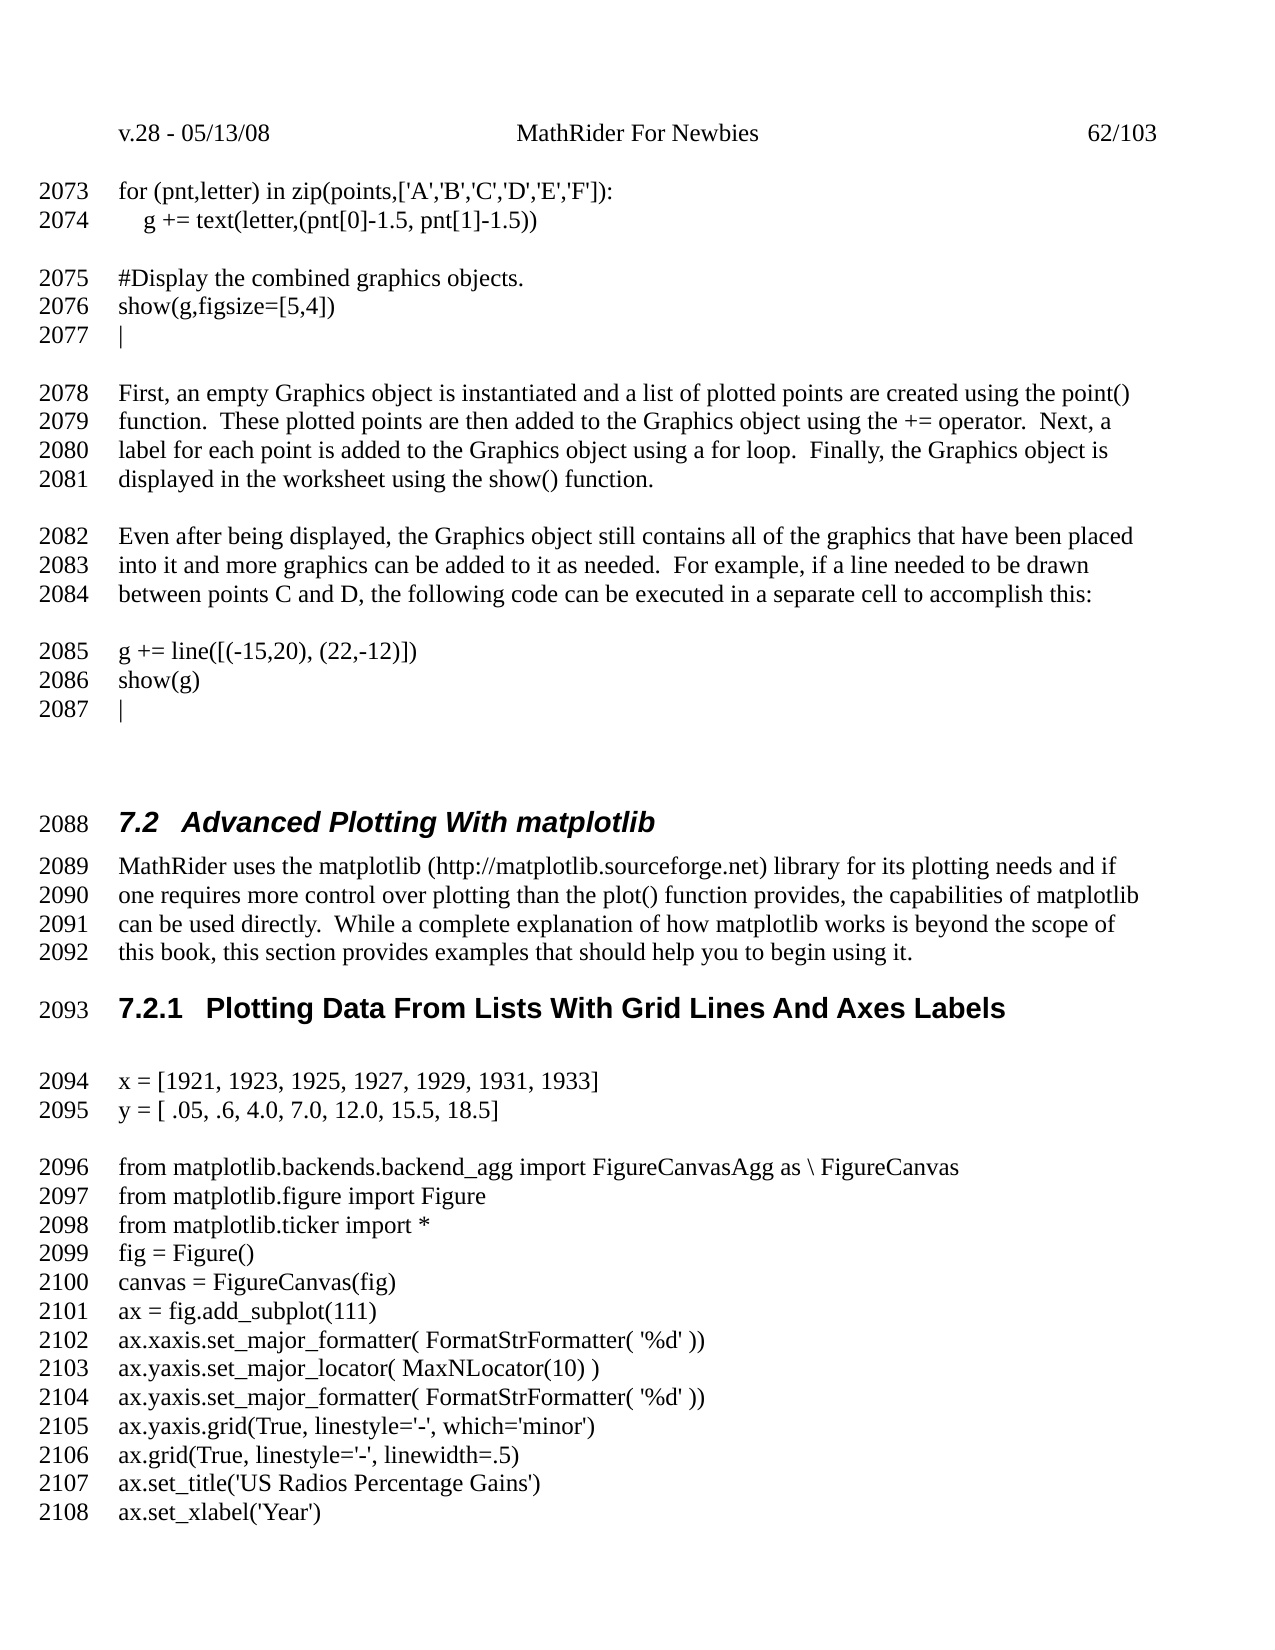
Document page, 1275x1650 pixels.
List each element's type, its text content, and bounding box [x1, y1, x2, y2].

text ax = fig.add_subplot(111) [118, 1296, 1157, 1325]
text ax.yaxis.grid(True, linestyle='-', which='minor') [118, 1411, 1157, 1440]
text x = [1921, 1923, 1925, 1927, 1929, 1931, 1933] [118, 1066, 1157, 1095]
text show(g) [118, 665, 1157, 694]
text #Display the combined graphics objects. [118, 263, 1157, 291]
text | [118, 694, 1157, 723]
text ax.set_xlabel('Year') [118, 1497, 1157, 1526]
text fig = Figure() [118, 1238, 1157, 1267]
text ax.grid(True, linestyle='-', linewidth=.5) [118, 1440, 1157, 1468]
text MathRider uses the matplotlib (http://matplotlib.sourceforge.net) library for its plotting needs and if one requires more control over plotting than the plot() function provides, the capabilities of matplotlib can be used directly. While a complete explanation of how matplotlib works is beyond the scope of this book, this section provides examples that should help you to begin using it. [118, 851, 1157, 966]
text | [118, 320, 1157, 349]
text ax.xaxis.set_major_formatter( FormatStrFormatter( '%d' )) [118, 1325, 1157, 1353]
text from matplotlib.ticker import * [118, 1210, 1157, 1238]
text ax.yaxis.set_major_locator( MaxNLocator(10) ) [118, 1353, 1157, 1382]
subtitle Advanced Plotting With matplotlib [118, 805, 1157, 839]
subtitle Plotting Data From Lists With Grid Lines And Axes Labels [118, 991, 1157, 1025]
text from matplotlib.figure import Figure [118, 1181, 1157, 1210]
text canvas = FigureCanvas(fig) [118, 1267, 1157, 1296]
text First, an empty Graphics object is instantiated and a list of plotted points are created using the point() function. These plotted points are then added to the Graphics object using the += operator. Next, a label for each point is added to the Graphics object using a for loop. Finally, the Graphics object is displayed in the worksheet using the show() function. [118, 378, 1157, 493]
text show(g,figsize=[5,4]) [118, 291, 1157, 320]
text g += text(letter,(pnt[0]-1.5, pnt[1]-1.5)) [118, 205, 1157, 234]
text ax.set_title('US Radios Percentage Gains') [118, 1468, 1157, 1497]
text from matplotlib.backends.backend_agg import FigureCanvasAgg as \ FigureCanvas [118, 1152, 1157, 1181]
text ax.yaxis.set_major_formatter( FormatStrFormatter( '%d' )) [118, 1382, 1157, 1411]
text Even after being displayed, the Graphics object still contains all of the graphics that have been placed into it and more graphics can be added to it as needed. For example, if a line needed to be drawn between points C and D, the following code can be executed in a separate cell to accomplish this: [118, 521, 1157, 608]
text g += line([(-15,20), (22,-12)]) [118, 636, 1157, 665]
text for (pnt,letter) in zip(points,['A','B','C','D','E','F']): [118, 176, 1157, 205]
text y = [ .05, .6, 4.0, 7.0, 12.0, 15.5, 18.5] [118, 1095, 1157, 1123]
